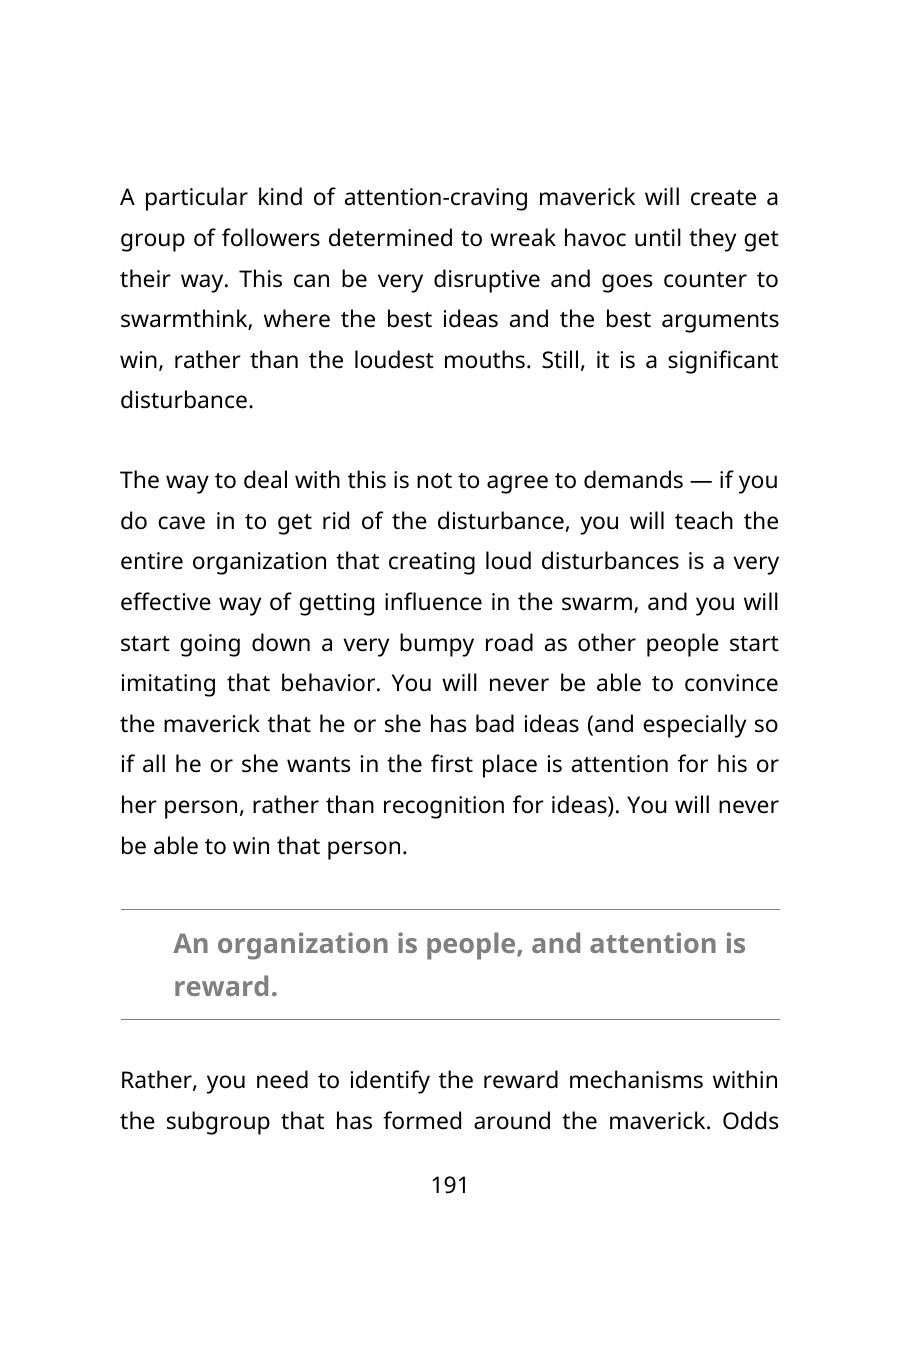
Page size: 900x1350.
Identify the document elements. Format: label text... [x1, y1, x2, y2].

text Rather, you need to identify the reward mechanisms within the subgroup that has formed around the maverick. Odds [120, 1064, 780, 1136]
text A particular kind of attention-craving maverick will create a group of followers determined to wreak havoc until they get their way. This can be very disruptive and goes counter to swarmthink, where the best ideas and the best arguments win, rather than the loudest mouths. Still, it is a significant disturbance. [120, 181, 780, 416]
text An organization is people, and attention is reward. [121, 910, 780, 1019]
text The way to deal with this is not to agree to demands — if you do cave in to get rid of the disturbance, you will teach the entire organization that creating loud disturbances is a very effective way of getting influence in the swarm, and you will start going down a very bumpy road as other people start imitating that behavior. You will never be able to convince the maverick that he or she has bad ideas (and especially so if all he or she wants in the first place is attention for his or her person, rather than recognition for ideas). You will never be able to win that person. [120, 464, 780, 861]
